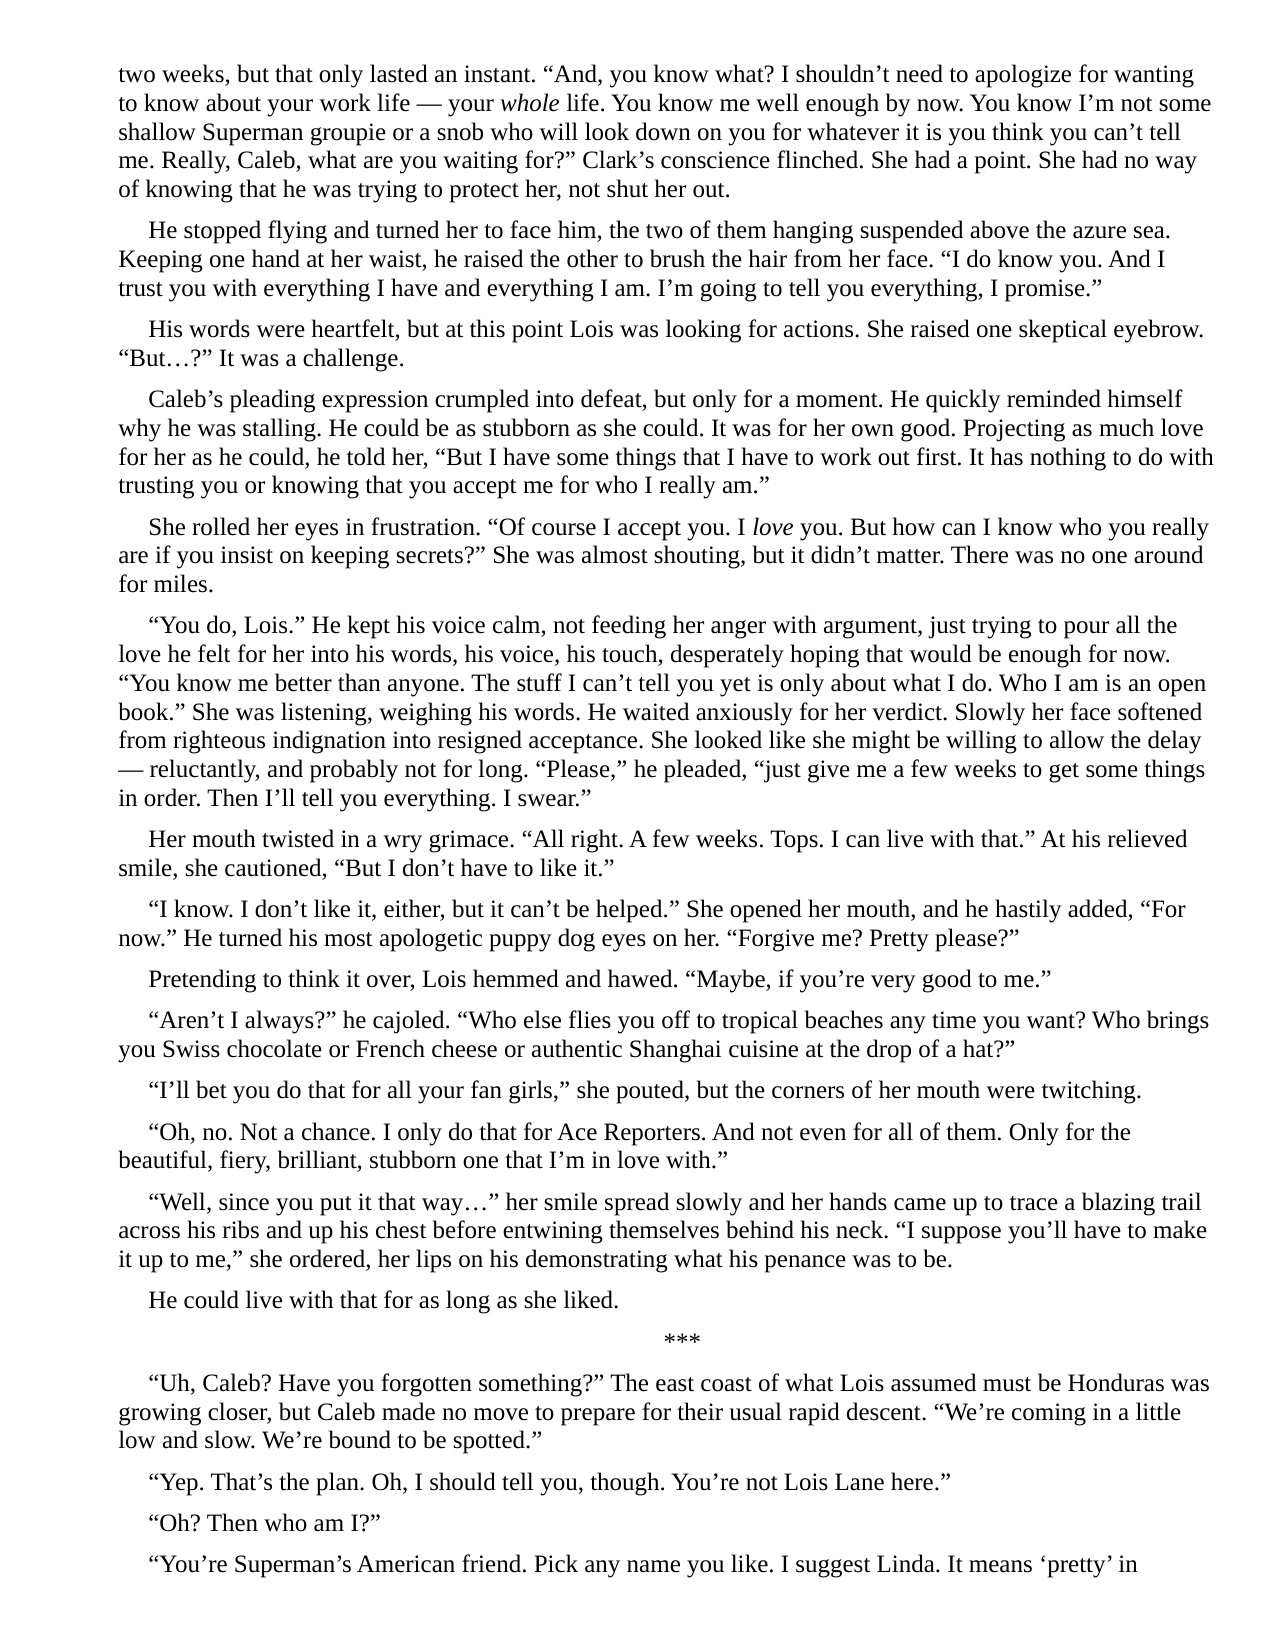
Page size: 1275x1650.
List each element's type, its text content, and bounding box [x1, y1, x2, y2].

text *** [118, 1327, 1216, 1355]
text Caleb’s pleading expression crumpled into defeat, but only for a moment. He quickly reminded himself why he was stalling. He could be as stubborn as she could. It was for her own good. Projecting as much love for her as he could, he told her, “But I have some things that I have to work out first. It has nothing to do with trusting you or knowing that you accept me for who I really am.” [118, 384, 1216, 499]
text He could live with that for as long as she liked. [118, 1285, 1216, 1314]
text “Uh, Caleb? Have you forgotten something?” The east coast of what Lois assumed must be Honduras was growing closer, but Caleb made no move to prepare for their usual rapid descent. “We’re coming in a little low and slow. We’re bound to be spotted.” [118, 1368, 1216, 1454]
text “You’re Superman’s American friend. Pick any name you like. I suggest Linda. It means ‘pretty’ in [118, 1549, 1216, 1578]
text Pretending to think it over, Lois hemmed and hawed. “Maybe, if you’re very good to me.” [118, 964, 1216, 993]
text “Yep. That’s the plan. Oh, I should tell you, though. You’re not Lois Lane here.” [118, 1467, 1216, 1495]
text “I’ll bet you do that for all your fan girls,” she pouted, but the corners of her mouth were twitching. [118, 1075, 1216, 1104]
text She rolled her eyes in frustration. “Of course I accept you. I love you. But how can I know who you really are if you insist on keeping secrets?” She was almost shouting, but it didn’t matter. There was no one around for miles. [118, 512, 1216, 598]
text “You do, Lois.” He kept his voice calm, not feeding her anger with argument, just trying to pour all the love he felt for her into his words, his voice, his touch, desperately hoping that would be enough for now. “You know me better than anyone. The stuff I can’t tell you yet is only about what I do. Who I am is an open book.” She was listening, weighing his words. He waited anxiously for her verdict. Slowly her face softened from righteous indignation into resigned acceptance. She looked like she might be willing to allow the delay — reluctantly, and probably not for long. “Please,” he pleaded, “just give me a few weeks to get some things in order. Then I’ll tell you everything. I swear.” [118, 610, 1216, 812]
text “I know. I don’t like it, either, but it can’t be helped.” She opened her mouth, and he hastily added, “For now.” He turned his most apologetic puppy dog eyes on her. “Forgive me? Pretty please?” [118, 894, 1216, 952]
text Her mouth twisted in a wry grimace. “All right. A few weeks. Tops. I can live with that.” At his relieved smile, she cautioned, “But I don’t have to like it.” [118, 824, 1216, 882]
text “Aren’t I always?” he cajoled. “Who else flies you off to tropical beaches any time you want? Who brings you Swiss chocolate or French cheese or authentic Shanghai cuisine at the drop of a hat?” [118, 1005, 1216, 1063]
text two weeks, but that only lasted an instant. “And, you know what? I shouldn’t need to apologize for wanting to know about your work life — your whole life. You know me well enough by now. You know I’m not some shallow Superman groupie or a snob who will look down on you for whatever it is you think you can’t tell me. Really, Caleb, what are you waiting for?” Clark’s conscience flinched. She had a point. She had no way of knowing that he was trying to protect her, not shut her out. [118, 59, 1216, 203]
text His words were heartfelt, but at this point Lois was looking for actions. She raised one skeptical eyebrow. “But…?” It was a challenge. [118, 314, 1216, 372]
text “Well, since you put it that way…” her smile spread slowly and her hands came up to trace a blazing trail across his ribs and up his chest before entwining themselves behind his neck. “I suppose you’ll have to make it up to me,” she ordered, her lips on his demonstrating what his penance was to be. [118, 1187, 1216, 1273]
text He stopped flying and turned her to face him, the two of them hanging suspended above the azure sea. Keeping one hand at her waist, he raised the other to brush the hair from her face. “I do know you. And I trust you with everything I have and everything I am. I’m going to tell you everything, I promise.” [118, 215, 1216, 302]
text “Oh, no. Not a chance. I only do that for Ace Reporters. And not even for all of them. Only for the beautiful, fiery, brilliant, stubborn one that I’m in love with.” [118, 1117, 1216, 1174]
text “Oh? Then who am I?” [118, 1508, 1216, 1537]
